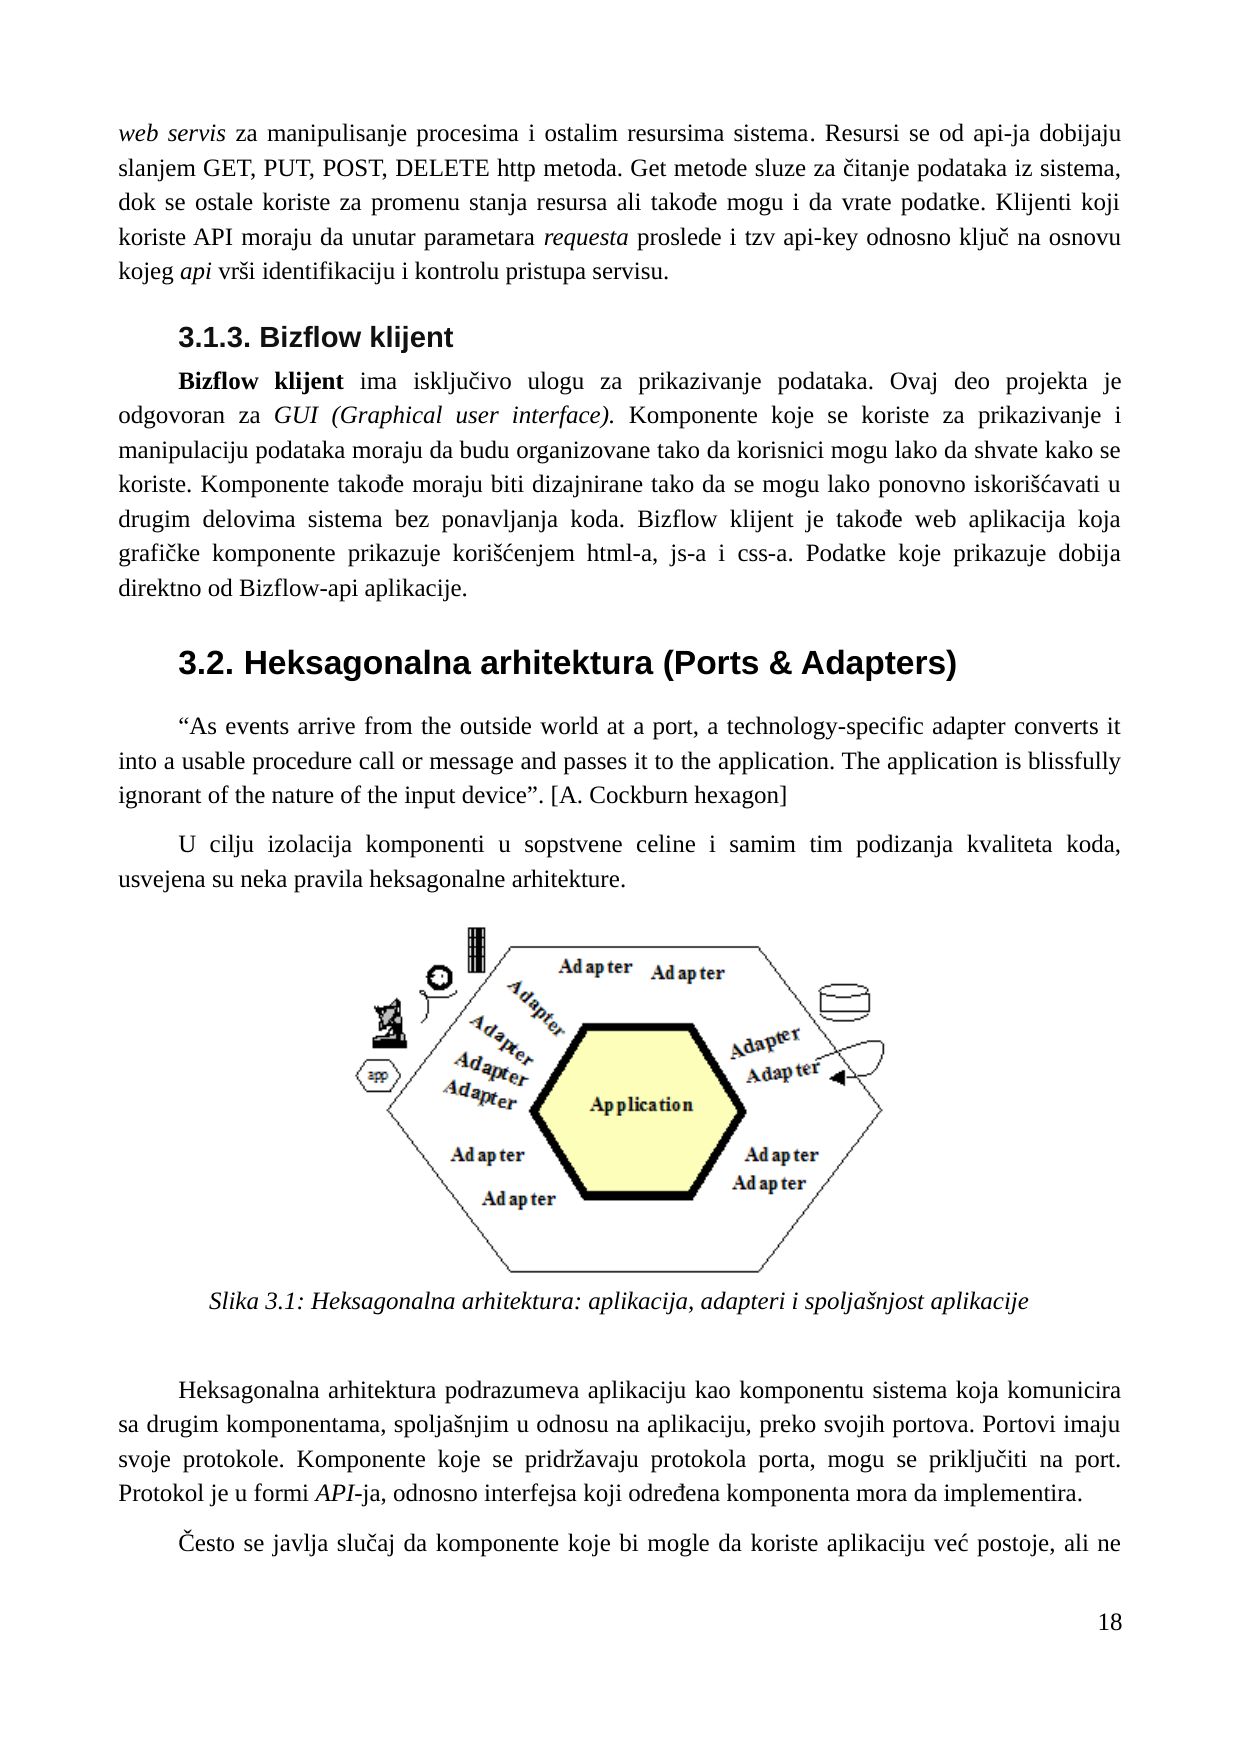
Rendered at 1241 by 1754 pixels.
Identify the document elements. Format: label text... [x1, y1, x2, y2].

text Često se javlja slučaj da komponente koje bi mogle da koriste aplikaciju već postoje, ali ne [118, 1528, 1122, 1556]
text Heksagonalna arhitektura podrazumeva aplikaciju kao komponentu sistema koja komunicira sa drugim komponentama, spoljašnjim u odnosu na aplikaciju, preko svojih portova. Portovi imaju svoje protokole. Komponente koje se pridržavaju protokola porta, mogu se priključiti na port. Protokol je u formi API-ja, odnosno interfejsa koji određena komponenta mora da implementira. [118, 1375, 1122, 1507]
subtitle Bizflow klijent [118, 320, 1122, 353]
text web servis za manipulisanje procesima i ostalim resursima sistema. Resursi se od api-ja dobijaju slanjem GET, PUT, POST, DELETE http metoda. Get metode sluze za čitanje podataka iz sistema, dok se ostale koriste za promenu stanja resursa ali takođe mogu i da vrate podatke. Klijenti koji koriste API moraju da unutar parametara requesta proslede i tzv api-key odnosno ključ na osnovu kojeg api vrši identifikaciju i kontrolu pristupa servisu. [118, 118, 1122, 285]
picture [340, 912, 900, 1287]
text Slika 3.1: Heksagonalna arhitektura: aplikacija, adapteri i spoljašnjost aplikacije [118, 1287, 1122, 1315]
text U cilju izolacija komponenti u sopstvene celine i samim tim podizanja kvaliteta koda, usvejena su neka pravila heksagonalne arhitekture. [118, 829, 1122, 893]
text “As events arrive from the outside world at a port, a technology-specific adapter converts it into a usable procedure call or message and passes it to the application. The application is blissfully ignorant of the nature of the input device”. [A. Cockburn hexagon] [118, 711, 1122, 809]
subtitle Heksagonalna arhitektura (Ports & Adapters) [118, 643, 1122, 681]
text Bizflow klijent ima isključivo ulogu za prikazivanje podataka. Ovaj deo projekta je odgovoran za GUI (Graphical user interface). Komponente koje se koriste za prikazivanje i manipulaciju podataka moraju da budu organizovane tako da korisnici mogu lako da shvate kako se koriste. Komponente takođe moraju biti dizajnirane tako da se mogu lako ponovno iskorišćavati u drugim delovima sistema bez ponavljanja koda. Bizflow klijent je takođe web aplikacija koja grafičke komponente prikazuje korišćenjem html-a, js-a i css-a. Podatke koje prikazuje dobija direktno od Bizflow-api aplikacije. [118, 366, 1122, 601]
